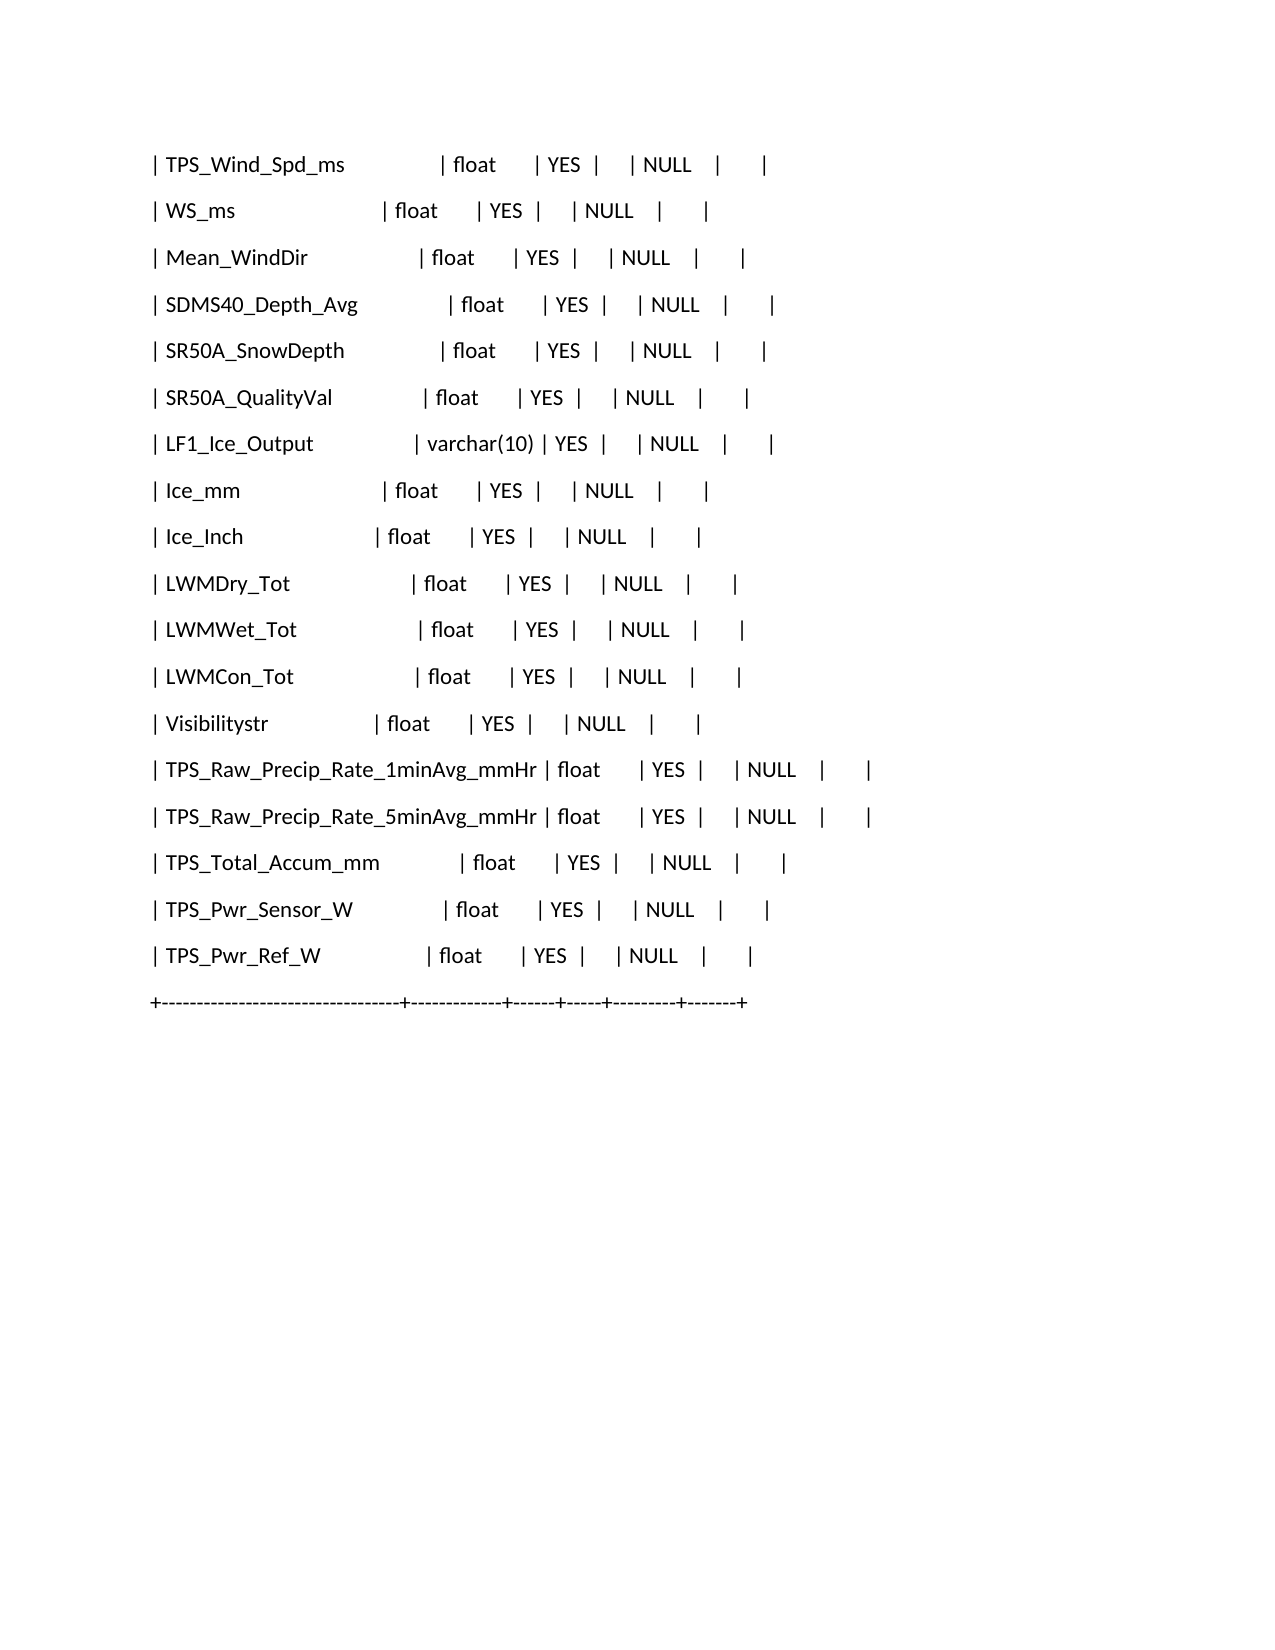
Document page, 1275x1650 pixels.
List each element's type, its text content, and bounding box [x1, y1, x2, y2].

text | Visibilitystr | float | YES | | NULL | | [150, 709, 1125, 737]
text | TPS_Pwr_Sensor_W | float | YES | | NULL | | [150, 895, 1125, 923]
text | LWMCon_Tot | float | YES | | NULL | | [150, 662, 1125, 690]
text | LF1_Ice_Output | varchar(10) | YES | | NULL | | [150, 429, 1125, 457]
text | SR50A_SnowDepth | float | YES | | NULL | | [150, 336, 1125, 364]
text | Ice_Inch | float | YES | | NULL | | [150, 522, 1125, 551]
text +----------------------------------+-------------+------+-----+---------+-------+ [150, 988, 1125, 1016]
text | TPS_Wind_Spd_ms | float | YES | | NULL | | [150, 150, 1125, 178]
text | LWMDry_Tot | float | YES | | NULL | | [150, 569, 1125, 597]
text | TPS_Raw_Precip_Rate_1minAvg_mmHr | float | YES | | NULL | | [150, 755, 1125, 783]
text | LWMWet_Tot | float | YES | | NULL | | [150, 616, 1125, 644]
text | WS_ms | float | YES | | NULL | | [150, 197, 1125, 224]
text | TPS_Total_Accum_mm | float | YES | | NULL | | [150, 848, 1125, 876]
text | SR50A_QualityVal | float | YES | | NULL | | [150, 383, 1125, 411]
text | TPS_Raw_Precip_Rate_5minAvg_mmHr | float | YES | | NULL | | [150, 802, 1125, 830]
text | Ice_mm | float | YES | | NULL | | [150, 476, 1125, 504]
text | Mean_WindDir | float | YES | | NULL | | [150, 243, 1125, 271]
text | TPS_Pwr_Ref_W | float | YES | | NULL | | [150, 942, 1125, 969]
text | SDMS40_Depth_Avg | float | YES | | NULL | | [150, 290, 1125, 318]
